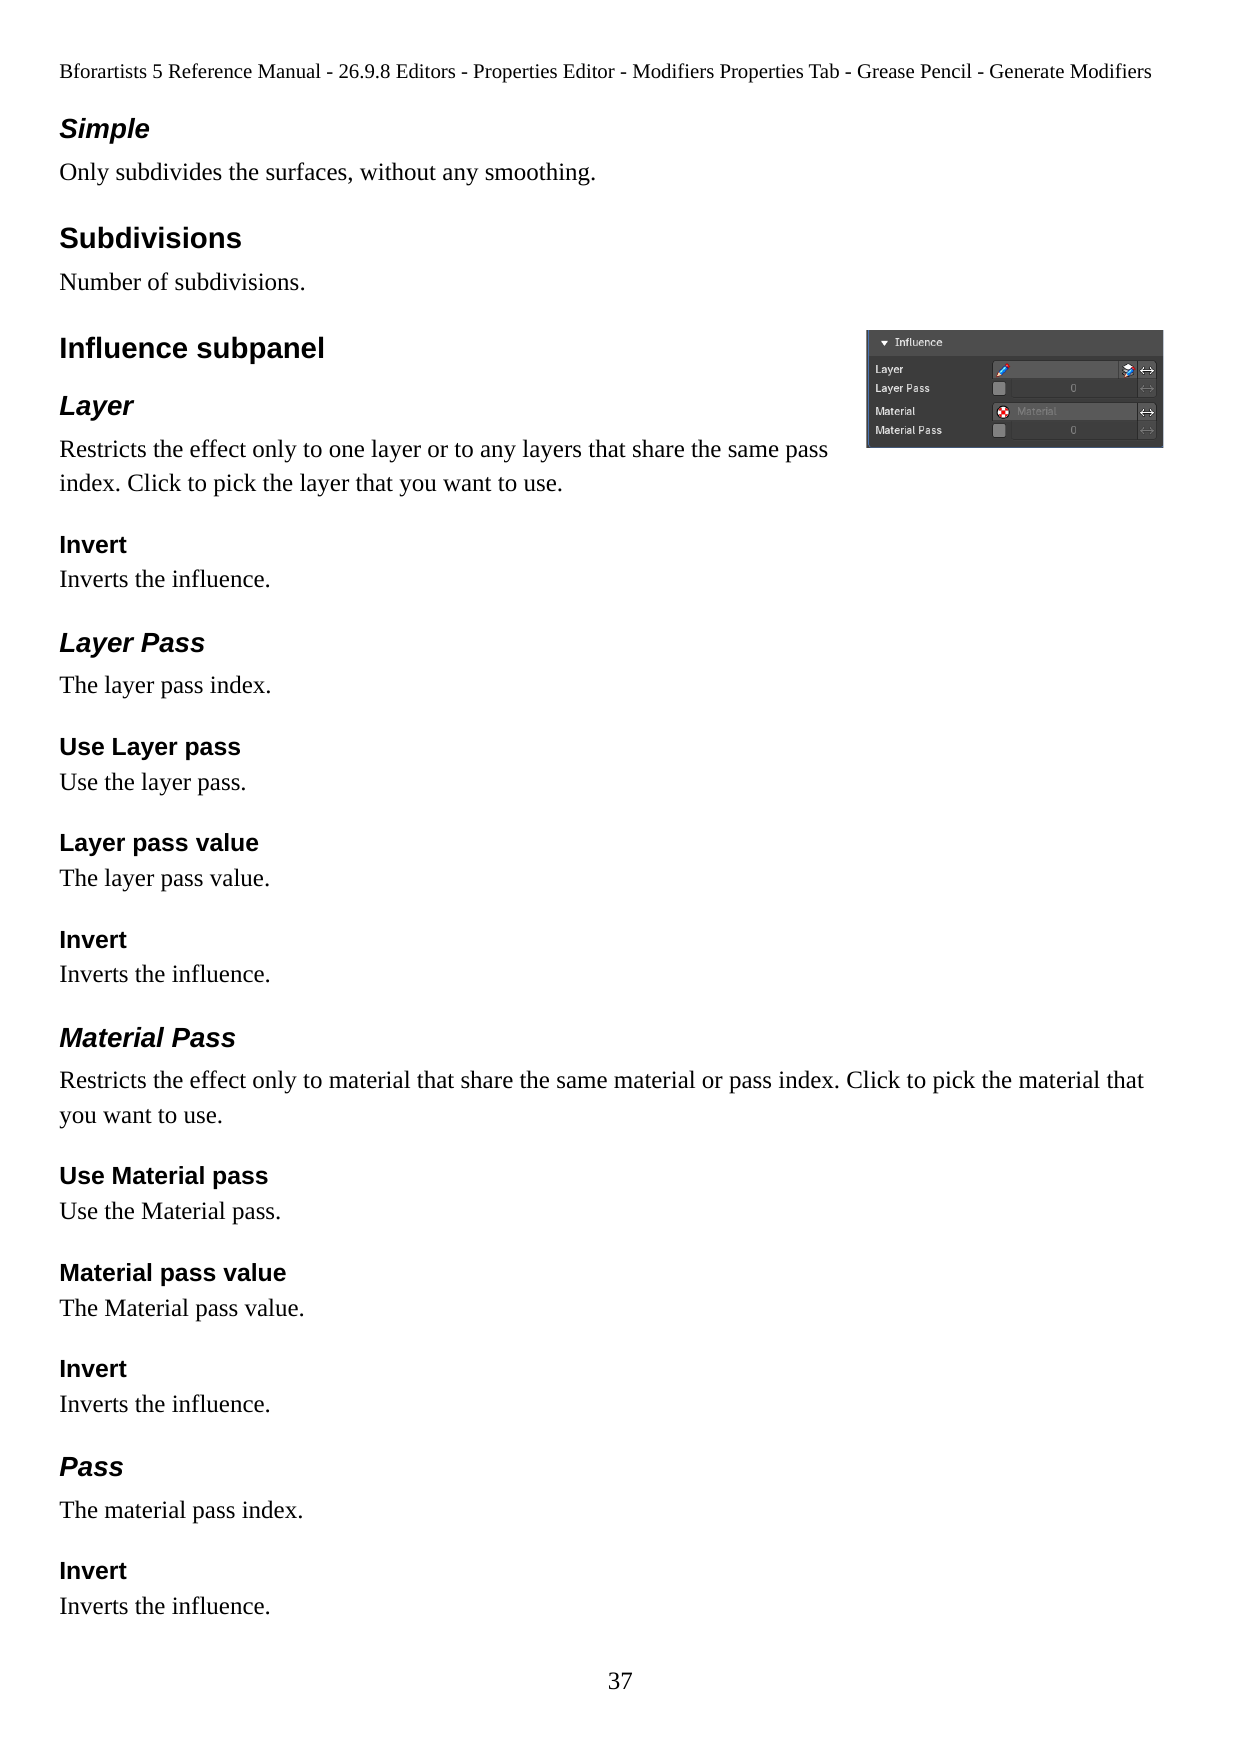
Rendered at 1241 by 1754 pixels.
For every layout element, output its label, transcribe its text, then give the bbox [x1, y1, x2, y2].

picture [866, 330, 1164, 448]
subtitle Material Pass [59, 1021, 1181, 1053]
subtitle Use Material pass [59, 1161, 1181, 1190]
text Use the layer pass. [59, 767, 1181, 796]
text Restricts the effect only to one layer or to any layers that share the same pass index. Click to pick the layer that you want to use. [59, 434, 1181, 497]
subtitle [1164, 331, 1181, 364]
text Only subdivides the surfaces, without any smoothing. [59, 157, 1181, 186]
subtitle Layer pass value [59, 828, 1181, 857]
subtitle Invert [59, 925, 1181, 953]
subtitle Influence subpanel [59, 331, 866, 364]
text Inverts the influence. [59, 1591, 1181, 1620]
text Number of subdivisions. [59, 267, 1181, 296]
subtitle Layer [59, 389, 866, 421]
subtitle Material pass value [59, 1258, 1181, 1286]
subtitle Pass [59, 1451, 1181, 1482]
subtitle Subdivisions [59, 221, 1181, 254]
text Inverts the influence. [59, 959, 1181, 988]
subtitle Invert [59, 1556, 1181, 1585]
subtitle Simple [59, 113, 1181, 144]
text Restricts the effect only to material that share the same material or pass index. Click to pick the material that you want to use. [59, 1065, 1181, 1129]
text Use the Material pass. [59, 1196, 1181, 1225]
text The Material pass value. [59, 1293, 1181, 1321]
text The material pass index. [59, 1495, 1181, 1524]
subtitle Use Layer pass [59, 732, 1181, 761]
text Inverts the influence. [59, 564, 1181, 593]
text The layer pass value. [59, 863, 1181, 892]
subtitle Layer Pass [59, 626, 1181, 658]
text Inverts the influence. [59, 1389, 1181, 1418]
subtitle Invert [59, 530, 1181, 558]
subtitle [1164, 389, 1181, 421]
subtitle Invert [59, 1354, 1181, 1383]
text The layer pass index. [59, 670, 1181, 699]
